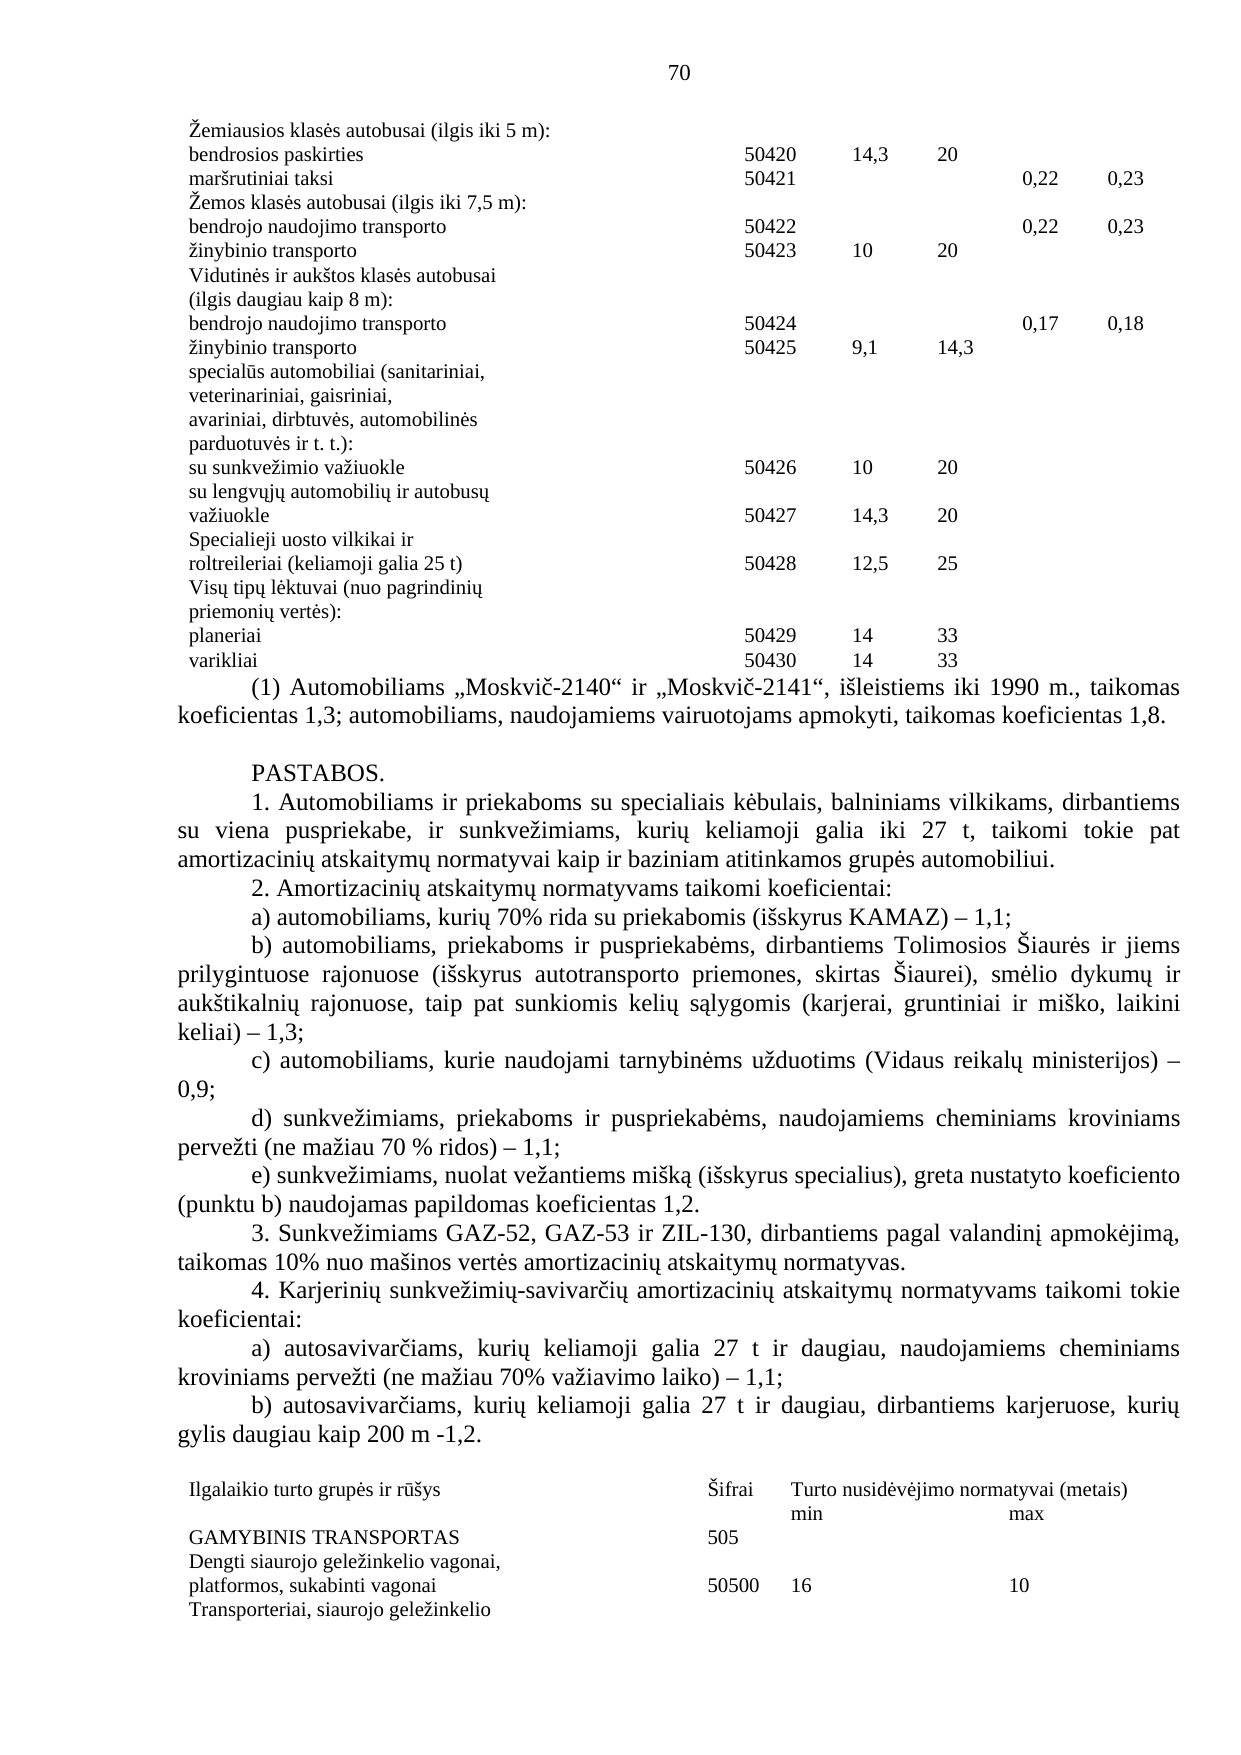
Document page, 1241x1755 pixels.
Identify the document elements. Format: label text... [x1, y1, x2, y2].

table_cell [926, 431, 1011, 455]
table_cell 14,3 [841, 142, 926, 166]
table_cell [841, 359, 926, 383]
table_cell važiuokle [177, 503, 733, 527]
table_cell [1096, 359, 1181, 383]
table_cell [733, 527, 841, 551]
table_cell [997, 1597, 1181, 1621]
table_cell avariniai, dirbtuvės, automobilinės [177, 407, 733, 431]
table_cell [1011, 527, 1096, 551]
table_cell [926, 214, 1011, 238]
table_header Turto nusidėvėjimo normatyvai (metais) [779, 1477, 1181, 1501]
table_cell [926, 599, 1011, 623]
table_cell 50427 [733, 503, 841, 527]
table_cell [733, 407, 841, 431]
table_cell [841, 575, 926, 599]
table_cell Visų tipų lėktuvai (nuo pagrindinių [177, 575, 733, 599]
table_cell [926, 166, 1011, 190]
table_cell Vidutinės ir aukštos klasės autobusai [177, 263, 733, 287]
table_cell [733, 431, 841, 455]
table_cell [1096, 431, 1181, 455]
table_cell [733, 287, 841, 311]
table_cell varikliai [177, 648, 733, 672]
text 3. Sunkvežimiams GAZ-52, GAZ-53 ir ZIL-130, dirbantiems pagal valandinį apmokėjimą, taikomas 10% nuo mašinos vertės amortizacinių atskaitymų normatyvas. [177, 1218, 1181, 1275]
table_cell [926, 407, 1011, 431]
table_cell planeriai [177, 624, 733, 647]
table_cell [1011, 335, 1096, 359]
table_cell 50423 [733, 239, 841, 262]
table_cell 20 [926, 239, 1011, 262]
table_cell [926, 575, 1011, 599]
table_cell 14 [841, 648, 926, 672]
table_cell [779, 1549, 997, 1573]
table_cell 33 [926, 648, 1011, 672]
table_cell [733, 118, 841, 142]
table_cell 33 [926, 624, 1011, 647]
table_cell [1011, 624, 1096, 647]
table_cell [733, 359, 841, 383]
table_cell [926, 359, 1011, 383]
table_cell [1011, 190, 1096, 214]
table_cell [841, 214, 926, 238]
table_cell 50500 [696, 1573, 779, 1597]
table_header Šifrai [696, 1477, 779, 1525]
table_cell 20 [926, 503, 1011, 527]
table_cell [1096, 239, 1181, 262]
text 4. Karjerinių sunkvežimių-savivarčių amortizacinių atskaitymų normatyvams taikomi tokie koeficientai: [177, 1275, 1181, 1333]
table_cell [926, 383, 1011, 407]
table_cell [926, 263, 1011, 287]
table_cell [1096, 624, 1181, 647]
table_cell [1096, 479, 1181, 503]
table_cell 50429 [733, 624, 841, 647]
table_cell [1096, 190, 1181, 214]
table_cell bendrosios paskirties [177, 142, 733, 166]
table_cell [1011, 407, 1096, 431]
table_cell 14,3 [841, 503, 926, 527]
text b) autosavivarčiams, kurių keliamoji galia 27 t ir daugiau, dirbantiems karjeruose, kurių gylis daugiau kaip 200 m -1,2. [177, 1390, 1181, 1448]
table_cell [841, 407, 926, 431]
table_cell [1011, 648, 1096, 672]
table_cell [1096, 407, 1181, 431]
table_cell 50425 [733, 335, 841, 359]
text a) automobiliams, kurių 70% rida su priekabomis (išskyrus KAMAZ) – 1,1; [177, 902, 1181, 930]
table_cell [733, 575, 841, 599]
table_cell max [997, 1501, 1181, 1525]
table_cell 0,17 [1011, 311, 1096, 335]
table_cell [926, 287, 1011, 311]
table_cell [1011, 287, 1096, 311]
table_cell [733, 383, 841, 407]
table_cell [1011, 575, 1096, 599]
table_cell parduotuvės ir t. t.): [177, 431, 733, 455]
table_cell 10 [841, 455, 926, 479]
table_cell 14,3 [926, 335, 1011, 359]
table_cell 20 [926, 142, 1011, 166]
table_cell [1096, 263, 1181, 287]
table_cell [1011, 599, 1096, 623]
table_cell [733, 190, 841, 214]
table_cell žinybinio transporto [177, 335, 733, 359]
table_cell [1096, 599, 1181, 623]
table_cell [1096, 335, 1181, 359]
table_cell Dengti siaurojo geležinkelio vagonai, [177, 1549, 696, 1573]
table_cell 0,22 [1011, 214, 1096, 238]
table_cell 10 [841, 239, 926, 262]
table_cell 0,23 [1096, 166, 1181, 190]
table_cell [1096, 527, 1181, 551]
table_cell (ilgis daugiau kaip 8 m): [177, 287, 733, 311]
table_cell platformos, sukabinti vagonai [177, 1573, 696, 1597]
table_cell [926, 527, 1011, 551]
table_cell 50430 [733, 648, 841, 672]
table_cell [1011, 503, 1096, 527]
table_cell su sunkvežimio važiuokle [177, 455, 733, 479]
text b) automobiliams, priekaboms ir puspriekabėms, dirbantiems Tolimosios Šiaurės ir jiems prilygintuose rajonuose (išskyrus autotransporto priemones, skirtas Šiaurei), smėlio dykumų ir aukštikalnių rajonuose, taip pat sunkiomis kelių sąlygomis (karjerai, gruntiniai ir miško, laikini keliai) – 1,3; [177, 930, 1181, 1045]
table_cell 10 [997, 1573, 1181, 1597]
table_cell [1011, 551, 1096, 575]
table_cell [841, 166, 926, 190]
table_cell [1096, 118, 1181, 142]
table_cell [926, 479, 1011, 503]
table_cell [733, 479, 841, 503]
table_cell [997, 1525, 1181, 1549]
table_cell [997, 1549, 1181, 1573]
table_cell Transporteriai, siaurojo geležinkelio [177, 1597, 696, 1621]
table_cell [1096, 551, 1181, 575]
table_cell priemonių vertės): [177, 599, 733, 623]
table_cell maršrutiniai taksi [177, 166, 733, 190]
table_cell min [779, 1501, 997, 1525]
table_cell [1096, 503, 1181, 527]
table_cell [779, 1525, 997, 1549]
table_cell su lengvųjų automobilių ir autobusų [177, 479, 733, 503]
table_cell [1096, 575, 1181, 599]
table_cell [841, 263, 926, 287]
table_cell [1011, 263, 1096, 287]
table_cell 9,1 [841, 335, 926, 359]
table_cell [841, 287, 926, 311]
table_cell [733, 263, 841, 287]
table_cell Specialieji uosto vilkikai ir [177, 527, 733, 551]
table_cell 14 [841, 624, 926, 647]
table_cell [1096, 142, 1181, 166]
table_cell [841, 431, 926, 455]
table_cell Žemiausios klasės autobusai (ilgis iki 5 m): [177, 118, 733, 142]
table_cell [696, 1549, 779, 1573]
table_cell [926, 118, 1011, 142]
table_cell [696, 1597, 779, 1621]
table_cell [1011, 118, 1096, 142]
table_cell [841, 599, 926, 623]
table_cell 0,23 [1096, 214, 1181, 238]
table_cell [1011, 479, 1096, 503]
table_cell veterinariniai, gaisriniai, [177, 383, 733, 407]
table_cell 50428 [733, 551, 841, 575]
table_cell [1011, 455, 1096, 479]
text a) autosavivarčiams, kurių keliamoji galia 27 t ir daugiau, naudojamiems cheminiams kroviniams pervežti (ne mažiau 70% važiavimo laiko) – 1,1; [177, 1333, 1181, 1390]
table_cell [1011, 142, 1096, 166]
table_cell [1011, 431, 1096, 455]
text 2. Amortizacinių atskaitymų normatyvams taikomi koeficientai: [177, 873, 1181, 902]
table_cell bendrojo naudojimo transporto [177, 214, 733, 238]
table_cell [841, 190, 926, 214]
table_cell [926, 190, 1011, 214]
text e) sunkvežimiams, nuolat vežantiems mišką (išskyrus specialius), greta nustatyto koeficiento (punktu b) naudojamas papildomas koeficientas 1,2. [177, 1160, 1181, 1218]
table_cell 50420 [733, 142, 841, 166]
table_cell 50424 [733, 311, 841, 335]
table_header Ilgalaikio turto grupės ir rūšys [177, 1477, 696, 1525]
table_cell specialūs automobiliai (sanitariniai, [177, 359, 733, 383]
text c) automobiliams, kurie naudojami tarnybinėms užduotims (Vidaus reikalų ministerijos) – 0,9; [177, 1045, 1181, 1103]
table_cell [1096, 455, 1181, 479]
text d) sunkvežimiams, priekaboms ir puspriekabėms, naudojamiems cheminiams kroviniams pervežti (ne mažiau 70 % ridos) – 1,1; [177, 1103, 1181, 1160]
table_cell 50426 [733, 455, 841, 479]
table_cell [841, 118, 926, 142]
table_cell [1011, 383, 1096, 407]
table_cell [1096, 648, 1181, 672]
table_cell [841, 383, 926, 407]
table_cell 20 [926, 455, 1011, 479]
table_cell [1096, 383, 1181, 407]
table_cell [841, 311, 926, 335]
table_cell 50422 [733, 214, 841, 238]
table_cell [926, 311, 1011, 335]
table_cell [1011, 359, 1096, 383]
table_cell 0,22 [1011, 166, 1096, 190]
table_cell roltreileriai (keliamoji galia 25 t) [177, 551, 733, 575]
table_cell žinybinio transporto [177, 239, 733, 262]
table_cell [1011, 239, 1096, 262]
table_cell [1096, 287, 1181, 311]
table_cell Žemos klasės autobusai (ilgis iki 7,5 m): [177, 190, 733, 214]
text 1. Automobiliams ir priekaboms su specialiais kėbulais, balniniams vilkikams, dirbantiems su viena puspriekabe, ir sunkvežimiams, kurių keliamoji galia iki 27 t, taikomi tokie pat amortizacinių atskaitymų normatyvai kaip ir baziniam atitinkamos grupės automobiliui. [177, 787, 1181, 873]
text (1) Automobiliams „Moskvič-2140“ ir „Moskvič-2141“, išleistiems iki 1990 m., taikomas koeficientas 1,3; automobiliams, naudojamiems vairuotojams apmokyti, taikomas koeficientas 1,8. [177, 672, 1181, 729]
table_cell [779, 1597, 997, 1621]
table_cell 25 [926, 551, 1011, 575]
table_cell bendrojo naudojimo transporto [177, 311, 733, 335]
table_cell 505 [696, 1525, 779, 1549]
table_cell 50421 [733, 166, 841, 190]
table_cell 12,5 [841, 551, 926, 575]
table_cell GAMYBINIS TRANSPORTAS [177, 1525, 696, 1549]
table_cell [841, 527, 926, 551]
table_cell [841, 479, 926, 503]
table_cell 16 [779, 1573, 997, 1597]
text PASTABOS. [177, 758, 1181, 787]
table_cell 0,18 [1096, 311, 1181, 335]
table_cell [733, 599, 841, 623]
